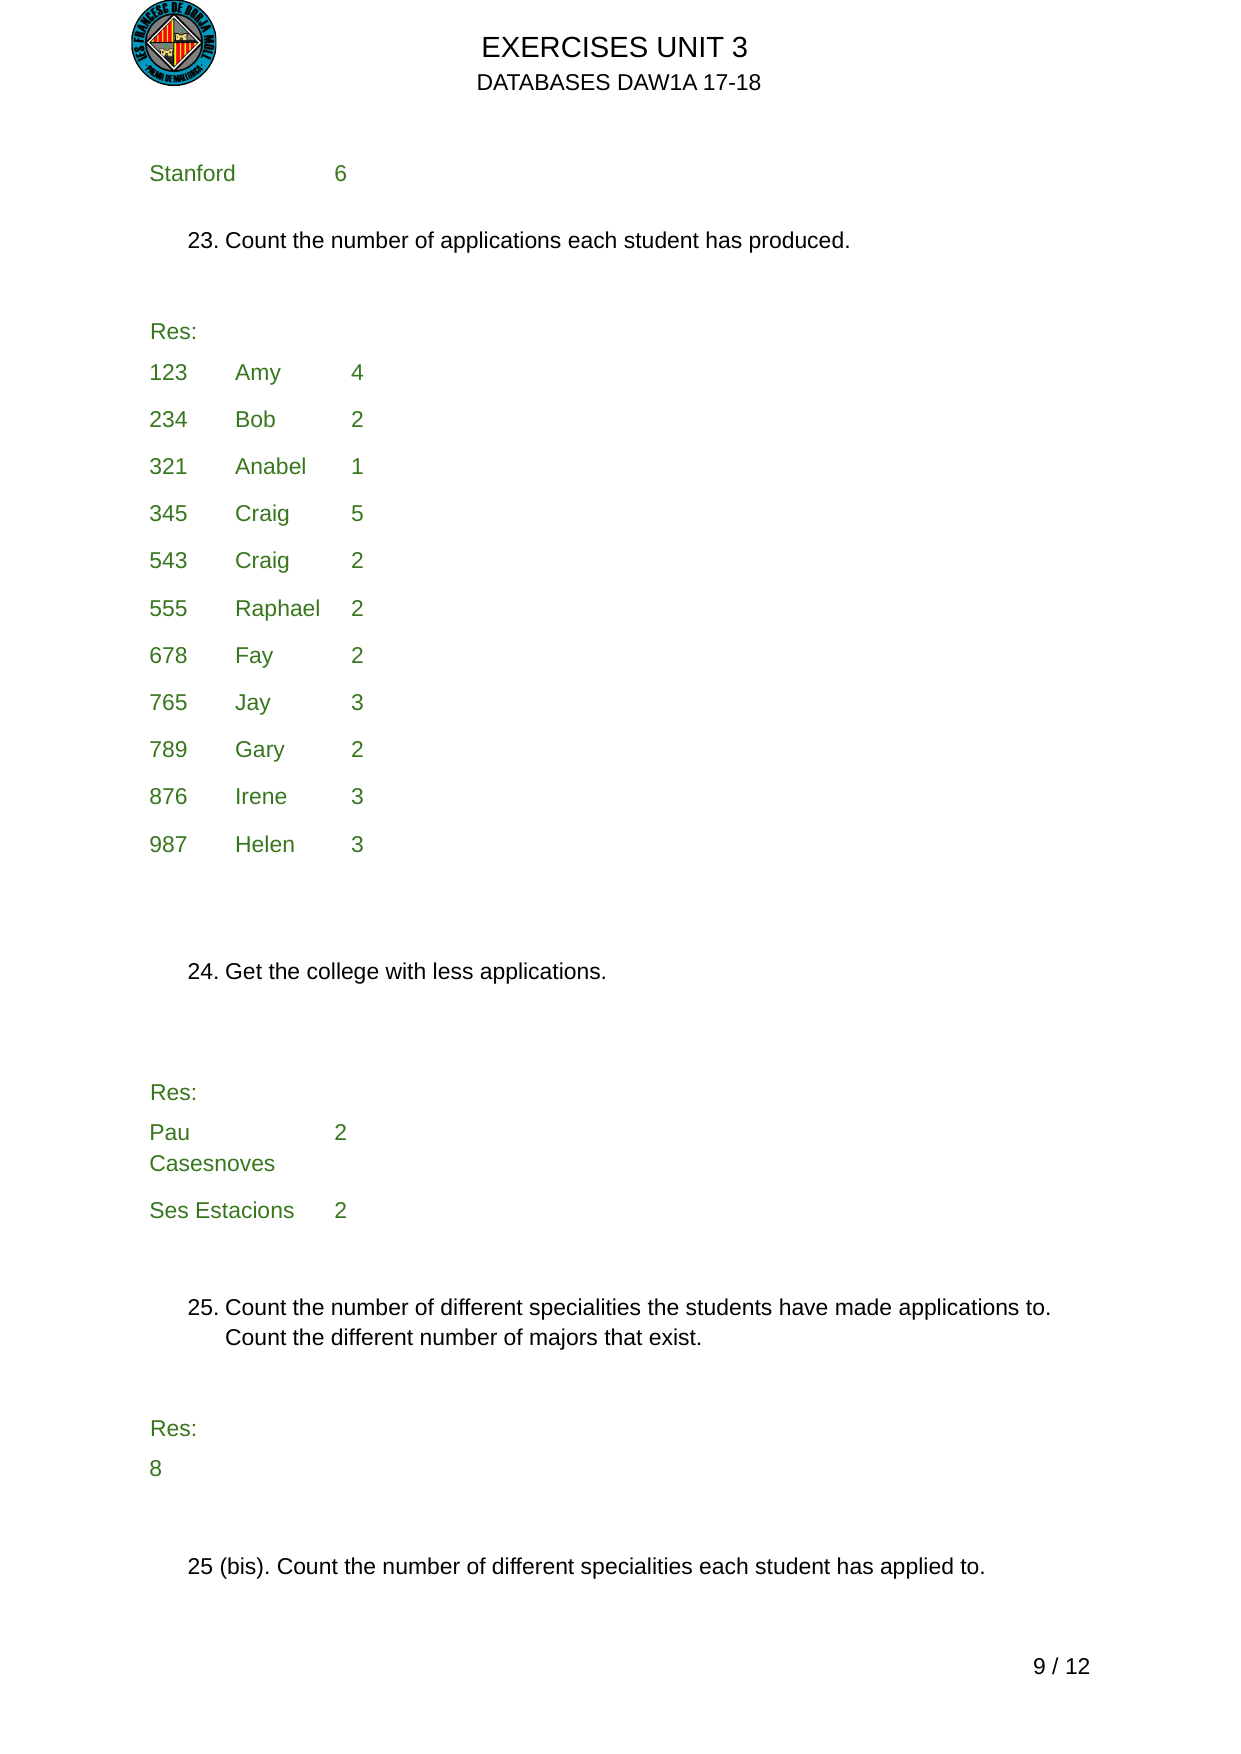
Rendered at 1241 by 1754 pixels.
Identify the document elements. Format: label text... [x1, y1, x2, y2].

table_cell 345 [139, 490, 224, 537]
picture [148, 67, 155, 73]
table_header 4 [340, 348, 409, 395]
table_cell 543 [139, 537, 224, 584]
table_cell 765 [139, 679, 224, 726]
table_cell 3 [340, 820, 409, 867]
picture [184, 0, 217, 37]
table_cell 555 [139, 584, 224, 631]
table_cell 876 [139, 773, 224, 820]
text Res: [150, 318, 1090, 344]
table_cell 2 [340, 395, 409, 443]
table_header 8 [139, 1445, 175, 1492]
table_cell 6 [324, 150, 360, 197]
table_cell 2 [324, 1186, 360, 1233]
table_cell 987 [139, 820, 224, 867]
table_header 123 [139, 348, 224, 395]
picture [131, 0, 164, 37]
text 25 (bis). Count the number of different specialities each student has applied to. [187, 1553, 1090, 1579]
list Count the number of different specialities the students have made applications to. Count the different number of majors that exist. [187, 1294, 1090, 1351]
table_cell Gary [225, 726, 340, 773]
table_cell 1 [340, 443, 409, 490]
list Count the number of applications each student has produced. [187, 227, 1090, 254]
table_cell Fay [225, 631, 340, 678]
table_cell 2 [340, 631, 409, 678]
table_cell Craig [225, 490, 340, 537]
table_header Amy [225, 348, 340, 395]
table_cell 789 [139, 726, 224, 773]
table_cell 2 [340, 726, 409, 773]
picture [146, 14, 202, 71]
table_cell 321 [139, 443, 224, 490]
picture [131, 48, 169, 86]
picture [191, 10, 197, 17]
table_cell 2 [340, 537, 409, 584]
table_cell Anabel [225, 443, 340, 490]
table_cell Bob [225, 395, 340, 443]
table_cell Raphael [225, 584, 340, 631]
table_cell Stanford [139, 150, 324, 197]
table_cell 234 [139, 395, 224, 443]
table_cell Jay [225, 679, 340, 726]
table_cell 678 [139, 631, 224, 678]
table_cell Ses Estacions [139, 1186, 324, 1233]
table_cell Craig [225, 537, 340, 584]
table_cell 2 [340, 584, 409, 631]
table_cell 3 [340, 773, 409, 820]
table_cell 5 [340, 490, 409, 537]
table_cell Irene [225, 773, 340, 820]
list Get the college with less applications. [187, 958, 1090, 984]
table_header Pau Casesnoves [139, 1109, 324, 1186]
picture [179, 48, 217, 86]
text Res: [150, 1415, 1090, 1441]
table_cell 3 [340, 679, 409, 726]
text Res: [150, 1079, 1090, 1105]
table_header 2 [324, 1109, 360, 1186]
table_cell Helen [225, 820, 340, 867]
